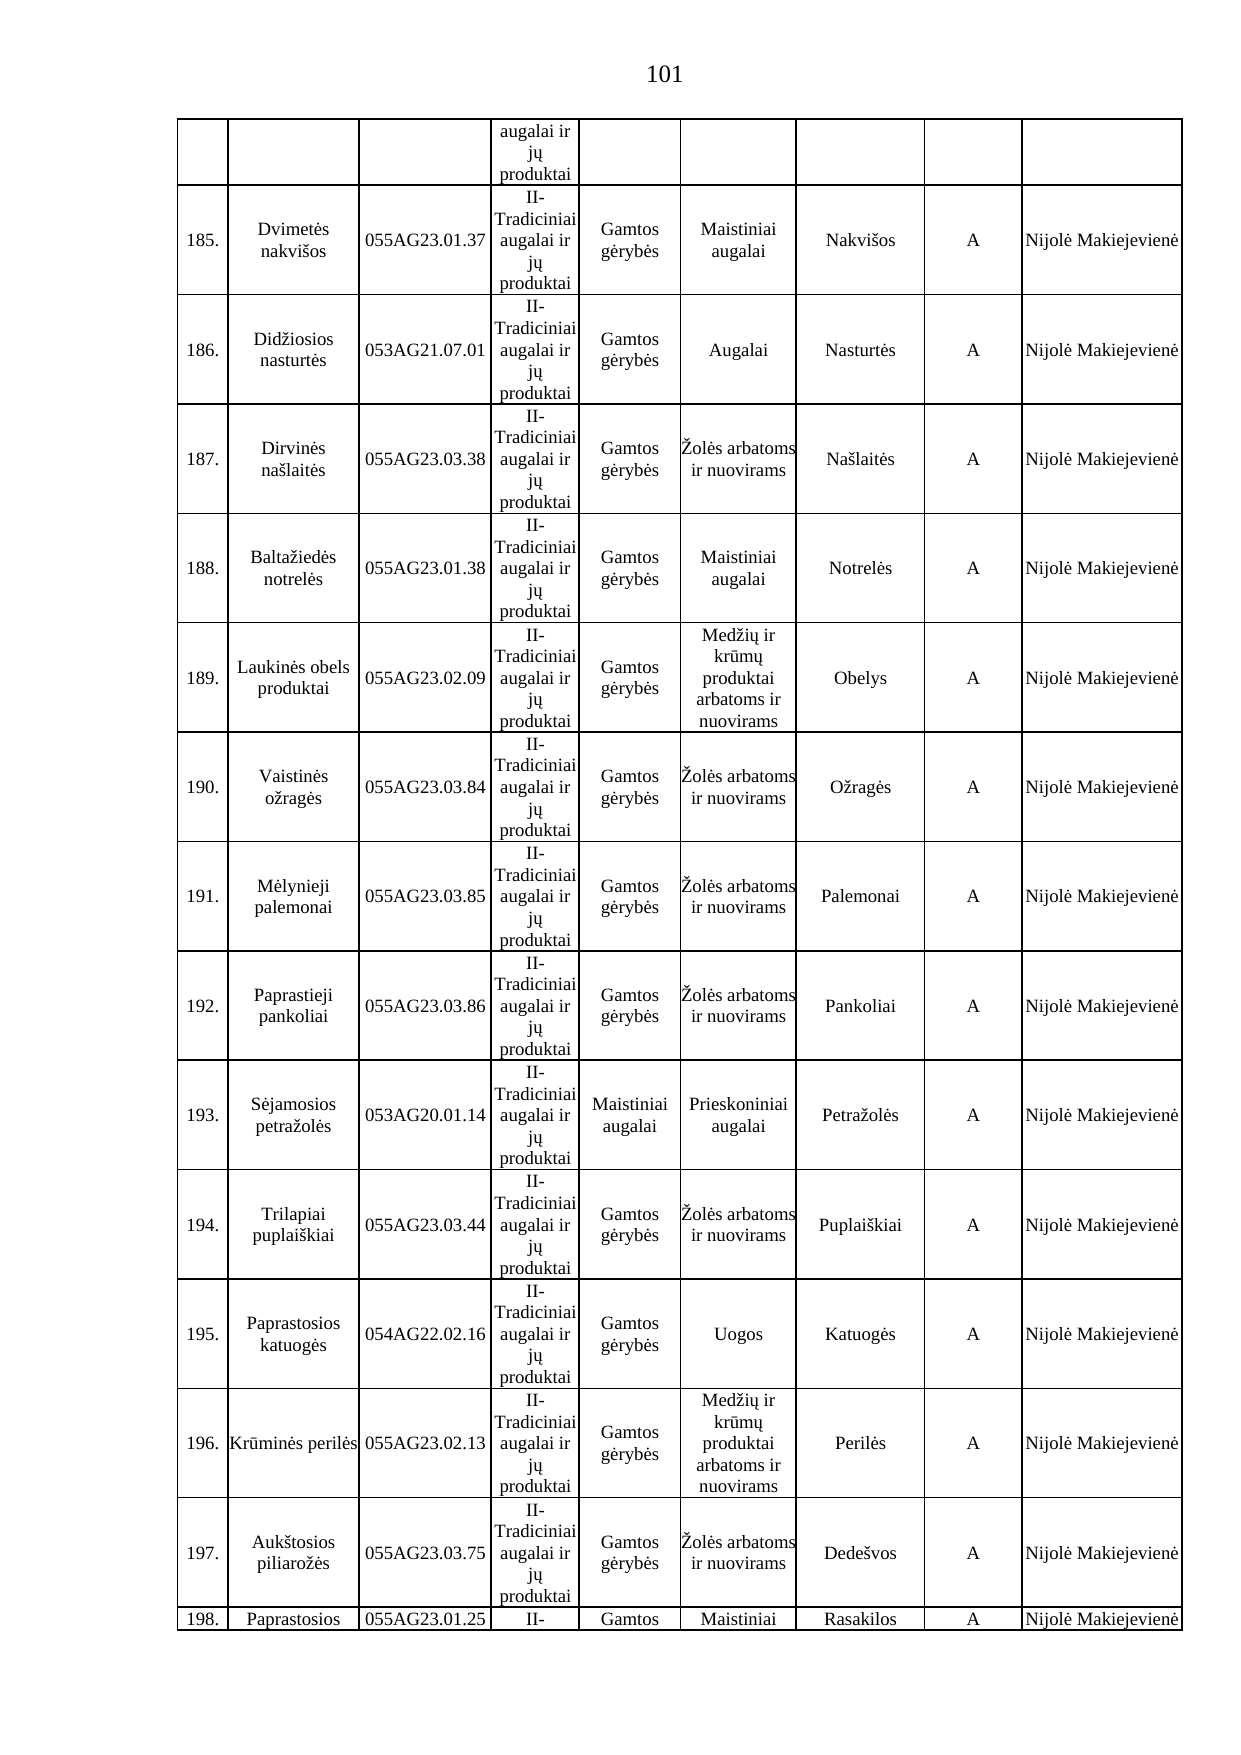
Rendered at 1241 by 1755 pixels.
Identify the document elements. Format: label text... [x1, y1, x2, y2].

table_cell Nijolė Makiejevienė [1023, 514, 1181, 622]
table_cell 194. [178, 1170, 227, 1278]
table_cell Gamtos gėrybės [580, 514, 680, 622]
table_cell Žolės arbatoms ir nuovirams [681, 1498, 795, 1606]
table_cell Nijolė Makiejevienė [1023, 295, 1181, 403]
table_cell 055AG23.01.38 [360, 514, 490, 622]
table_cell II-Tradiciniai augalai ir jų produktai [492, 1280, 578, 1387]
table_cell Dedešvos [797, 1498, 924, 1606]
table_cell Maistiniai augalai [681, 514, 795, 622]
table_cell Augalai [681, 295, 795, 403]
table_cell Gamtos gėrybės [580, 623, 680, 731]
table_cell Gamtos gėrybės [580, 733, 680, 841]
table_cell Gamtos gėrybės [580, 1280, 680, 1387]
table_cell A [925, 405, 1021, 512]
table_cell Žolės arbatoms ir nuovirams [681, 842, 795, 950]
table_cell II-Tradiciniai augalai ir jų produktai [492, 186, 578, 294]
table_cell Nijolė Makiejevienė [1023, 1170, 1181, 1278]
table_cell II-Tradiciniai augalai ir jų produktai [492, 295, 578, 403]
table_cell Notrelės [797, 514, 924, 622]
table_cell Gamtos [580, 1608, 680, 1629]
table_cell [580, 120, 680, 184]
table_cell Mėlynieji palemonai [229, 842, 358, 950]
table_cell 054AG22.02.16 [360, 1280, 490, 1387]
table_cell Nijolė Makiejevienė [1023, 1498, 1181, 1606]
table_cell A [925, 1280, 1021, 1387]
table_cell Žolės arbatoms ir nuovirams [681, 952, 795, 1059]
table_cell Paprastosios [229, 1608, 358, 1629]
table_cell A [925, 514, 1021, 622]
table_cell Prieskoniniai augalai [681, 1061, 795, 1169]
table_cell Nakvišos [797, 186, 924, 294]
table_cell Gamtos gėrybės [580, 952, 680, 1059]
table_cell Gamtos gėrybės [580, 295, 680, 403]
table_cell 055AG23.03.85 [360, 842, 490, 950]
table_cell 053AG20.01.14 [360, 1061, 490, 1169]
table_cell II-Tradiciniai augalai ir jų produktai [492, 405, 578, 512]
table_cell II-Tradiciniai augalai ir jų produktai [492, 1061, 578, 1169]
table_cell Nasturtės [797, 295, 924, 403]
table_cell [360, 120, 490, 184]
table_cell 189. [178, 623, 227, 731]
table_cell Laukinės obels produktai [229, 623, 358, 731]
table_cell Didžiosios nasturtės [229, 295, 358, 403]
table_cell 055AG23.01.37 [360, 186, 490, 294]
table_cell 185. [178, 186, 227, 294]
table_cell Žolės arbatoms ir nuovirams [681, 733, 795, 841]
table_cell Medžių ir krūmų produktai arbatoms ir nuovirams [681, 623, 795, 731]
table_cell 197. [178, 1498, 227, 1606]
table_cell II-Tradiciniai augalai ir jų produktai [492, 842, 578, 950]
table_cell Našlaitės [797, 405, 924, 512]
table_cell Nijolė Makiejevienė [1023, 733, 1181, 841]
table_cell A [925, 952, 1021, 1059]
table_cell II-Tradiciniai augalai ir jų produktai [492, 1498, 578, 1606]
table_cell II- [492, 1608, 578, 1629]
table_cell A [925, 1498, 1021, 1606]
table_cell II-Tradiciniai augalai ir jų produktai [492, 733, 578, 841]
table_cell A [925, 1061, 1021, 1169]
table_cell Trilapiai puplaiškiai [229, 1170, 358, 1278]
table_cell A [925, 733, 1021, 841]
table_cell Žolės arbatoms ir nuovirams [681, 405, 795, 512]
table_cell A [925, 1170, 1021, 1278]
table_cell 187. [178, 405, 227, 512]
table_cell II-Tradiciniai augalai ir jų produktai [492, 952, 578, 1059]
table_cell A [925, 623, 1021, 731]
table_cell 190. [178, 733, 227, 841]
table_cell Nijolė Makiejevienė [1023, 1608, 1181, 1629]
table_cell Nijolė Makiejevienė [1023, 1280, 1181, 1387]
table_cell Vaistinės ožragės [229, 733, 358, 841]
table_cell Nijolė Makiejevienė [1023, 1061, 1181, 1169]
table_cell Puplaiškiai [797, 1170, 924, 1278]
table_cell Sėjamosios petražolės [229, 1061, 358, 1169]
table_cell 188. [178, 514, 227, 622]
table_cell Baltažiedės notrelės [229, 514, 358, 622]
table_cell 055AG23.03.75 [360, 1498, 490, 1606]
table_cell Gamtos gėrybės [580, 1170, 680, 1278]
table_cell Aukštosios piliarožės [229, 1498, 358, 1606]
table_cell Perilės [797, 1389, 924, 1497]
table_cell 195. [178, 1280, 227, 1387]
table_cell Gamtos gėrybės [580, 405, 680, 512]
table_cell Dvimetės nakvišos [229, 186, 358, 294]
table_cell 055AG23.02.13 [360, 1389, 490, 1497]
table_cell Gamtos gėrybės [580, 842, 680, 950]
table_cell Krūminės perilės [229, 1389, 358, 1497]
table_cell Nijolė Makiejevienė [1023, 1389, 1181, 1497]
table_cell A [925, 1389, 1021, 1497]
table_cell Nijolė Makiejevienė [1023, 623, 1181, 731]
table_cell [229, 120, 358, 184]
table_cell Maistiniai [681, 1608, 795, 1629]
table_cell [1023, 120, 1181, 184]
table_cell Maistiniai augalai [681, 186, 795, 294]
table_cell A [925, 1608, 1021, 1629]
table_cell Žolės arbatoms ir nuovirams [681, 1170, 795, 1278]
table_cell 198. [178, 1608, 227, 1629]
table_cell Rasakilos [797, 1608, 924, 1629]
table_cell 055AG23.01.25 [360, 1608, 490, 1629]
table_cell A [925, 295, 1021, 403]
table_cell 193. [178, 1061, 227, 1169]
table_cell A [925, 842, 1021, 950]
table_cell Ožragės [797, 733, 924, 841]
table_cell Katuogės [797, 1280, 924, 1387]
table_cell Nijolė Makiejevienė [1023, 952, 1181, 1059]
table_cell 055AG23.03.44 [360, 1170, 490, 1278]
table_cell 196. [178, 1389, 227, 1497]
table_cell 055AG23.03.84 [360, 733, 490, 841]
table_cell Gamtos gėrybės [580, 1498, 680, 1606]
table_cell Nijolė Makiejevienė [1023, 186, 1181, 294]
table_cell Maistiniai augalai [580, 1061, 680, 1169]
table_cell 055AG23.03.86 [360, 952, 490, 1059]
table_cell 053AG21.07.01 [360, 295, 490, 403]
table_cell Pankoliai [797, 952, 924, 1059]
table_cell 191. [178, 842, 227, 950]
table_cell II-Tradiciniai augalai ir jų produktai [492, 1389, 578, 1497]
table_cell Gamtos gėrybės [580, 186, 680, 294]
table_cell Medžių ir krūmų produktai arbatoms ir nuovirams [681, 1389, 795, 1497]
table_cell 192. [178, 952, 227, 1059]
table_cell Paprastieji pankoliai [229, 952, 358, 1059]
table_cell [797, 120, 924, 184]
table_cell 055AG23.03.38 [360, 405, 490, 512]
table_cell Uogos [681, 1280, 795, 1387]
table_cell II-Tradiciniai augalai ir jų produktai [492, 623, 578, 731]
table_cell II-Tradiciniai augalai ir jų produktai [492, 514, 578, 622]
table_cell Paprastosios katuogės [229, 1280, 358, 1387]
table_cell [681, 120, 795, 184]
table_cell augalai ir jų produktai [492, 120, 578, 184]
table_cell Nijolė Makiejevienė [1023, 405, 1181, 512]
table_cell Petražolės [797, 1061, 924, 1169]
table_cell Palemonai [797, 842, 924, 950]
table_cell [925, 120, 1021, 184]
table_cell Nijolė Makiejevienė [1023, 842, 1181, 950]
table_cell Dirvinės našlaitės [229, 405, 358, 512]
table_cell 055AG23.02.09 [360, 623, 490, 731]
table_cell Gamtos gėrybės [580, 1389, 680, 1497]
table_cell [178, 120, 227, 184]
table_cell 186. [178, 295, 227, 403]
table_cell II-Tradiciniai augalai ir jų produktai [492, 1170, 578, 1278]
table_cell Obelys [797, 623, 924, 731]
table_cell A [925, 186, 1021, 294]
